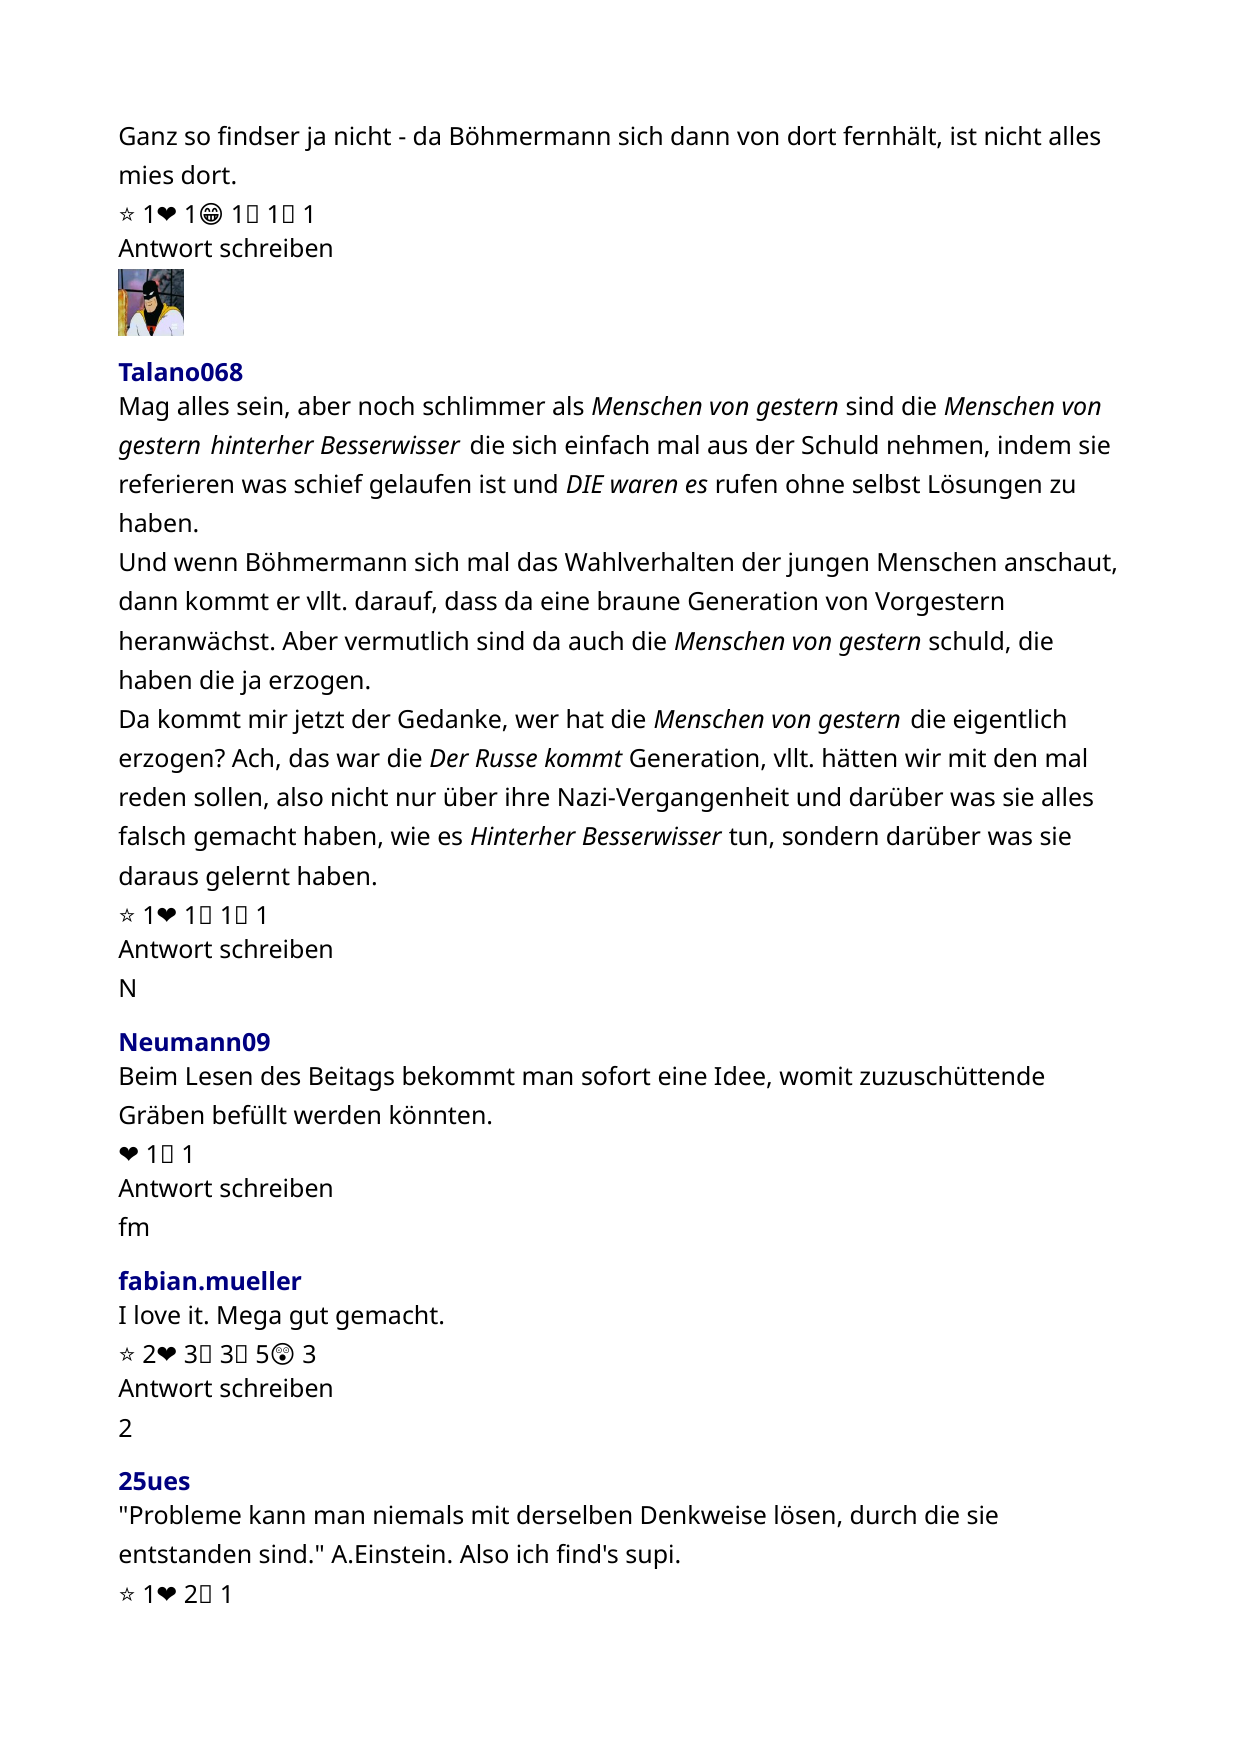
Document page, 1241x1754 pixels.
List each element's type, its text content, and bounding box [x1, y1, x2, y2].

text fm [118, 1210, 1122, 1244]
text ❤️ 1🤨 1 [118, 1137, 1122, 1171]
subtitle Neumann09 [118, 1024, 1122, 1058]
text Antwort schreiben [118, 931, 1122, 966]
text Beim Lesen des Beitags bekommt man sofort eine Idee, womit zuzuschüttende Gräben befüllt werden könnten. [118, 1058, 1122, 1132]
subtitle fabian.mueller [118, 1264, 1122, 1298]
text 2 [118, 1410, 1122, 1444]
text ⭐️ 2❤️ 3🙁 3🤨 5😲 3 [118, 1337, 1122, 1371]
text Antwort schreiben [118, 231, 1122, 264]
text ⭐️ 1❤️ 2🤨 1 [118, 1576, 1122, 1610]
text Antwort schreiben [118, 1171, 1122, 1205]
subtitle Talano068 [118, 354, 1122, 388]
text I love it. Mega gut gemacht. [118, 1298, 1122, 1332]
text N [118, 971, 1122, 1005]
subtitle 25ues [118, 1464, 1122, 1498]
text "Probleme kann man niemals mit derselben Denkweise lösen, durch die sie entstanden sind." A.Einstein. Also ich find's supi. [118, 1498, 1122, 1571]
text ⭐️ 1❤️ 1😁 1🙁 1🤨 1 [118, 196, 1122, 231]
text Antwort schreiben [118, 1371, 1122, 1405]
text Und wenn Böhmermann sich mal das Wahlverhalten der jungen Menschen anschaut, dann kommt er vllt. darauf, dass da eine braune Generation von Vorgestern heranwächst. Aber vermutlich sind da auch die Menschen von gestern schuld, die haben die ja erzogen. [118, 545, 1122, 696]
text Da kommt mir jetzt der Gedanke, wer hat die Menschen von gestern die eigentlich erzogen? Ach, das war die Der Russe kommt Generation, vllt. hätten wir mit den mal reden sollen, also nicht nur über ihre Nazi-Vergangenheit und darüber was sie alles falsch gemacht haben, wie es Hinterher Besserwisser tun, sondern darüber was sie daraus gelernt haben. [118, 702, 1122, 892]
picture [118, 269, 184, 336]
text ⭐️ 1❤️ 1🙁 1🤨 1 [118, 897, 1122, 931]
text Ganz so findser ja nicht - da Böhmermann sich dann von dort fernhält, ist nicht alles mies dort. [118, 118, 1122, 191]
text Mag alles sein, aber noch schlimmer als Menschen von gestern sind die Menschen von gestern hinterher Besserwisser die sich einfach mal aus der Schuld nehmen, indem sie referieren was schief gelaufen ist und DIE waren es rufen ohne selbst Lösungen zu haben. [118, 388, 1122, 540]
